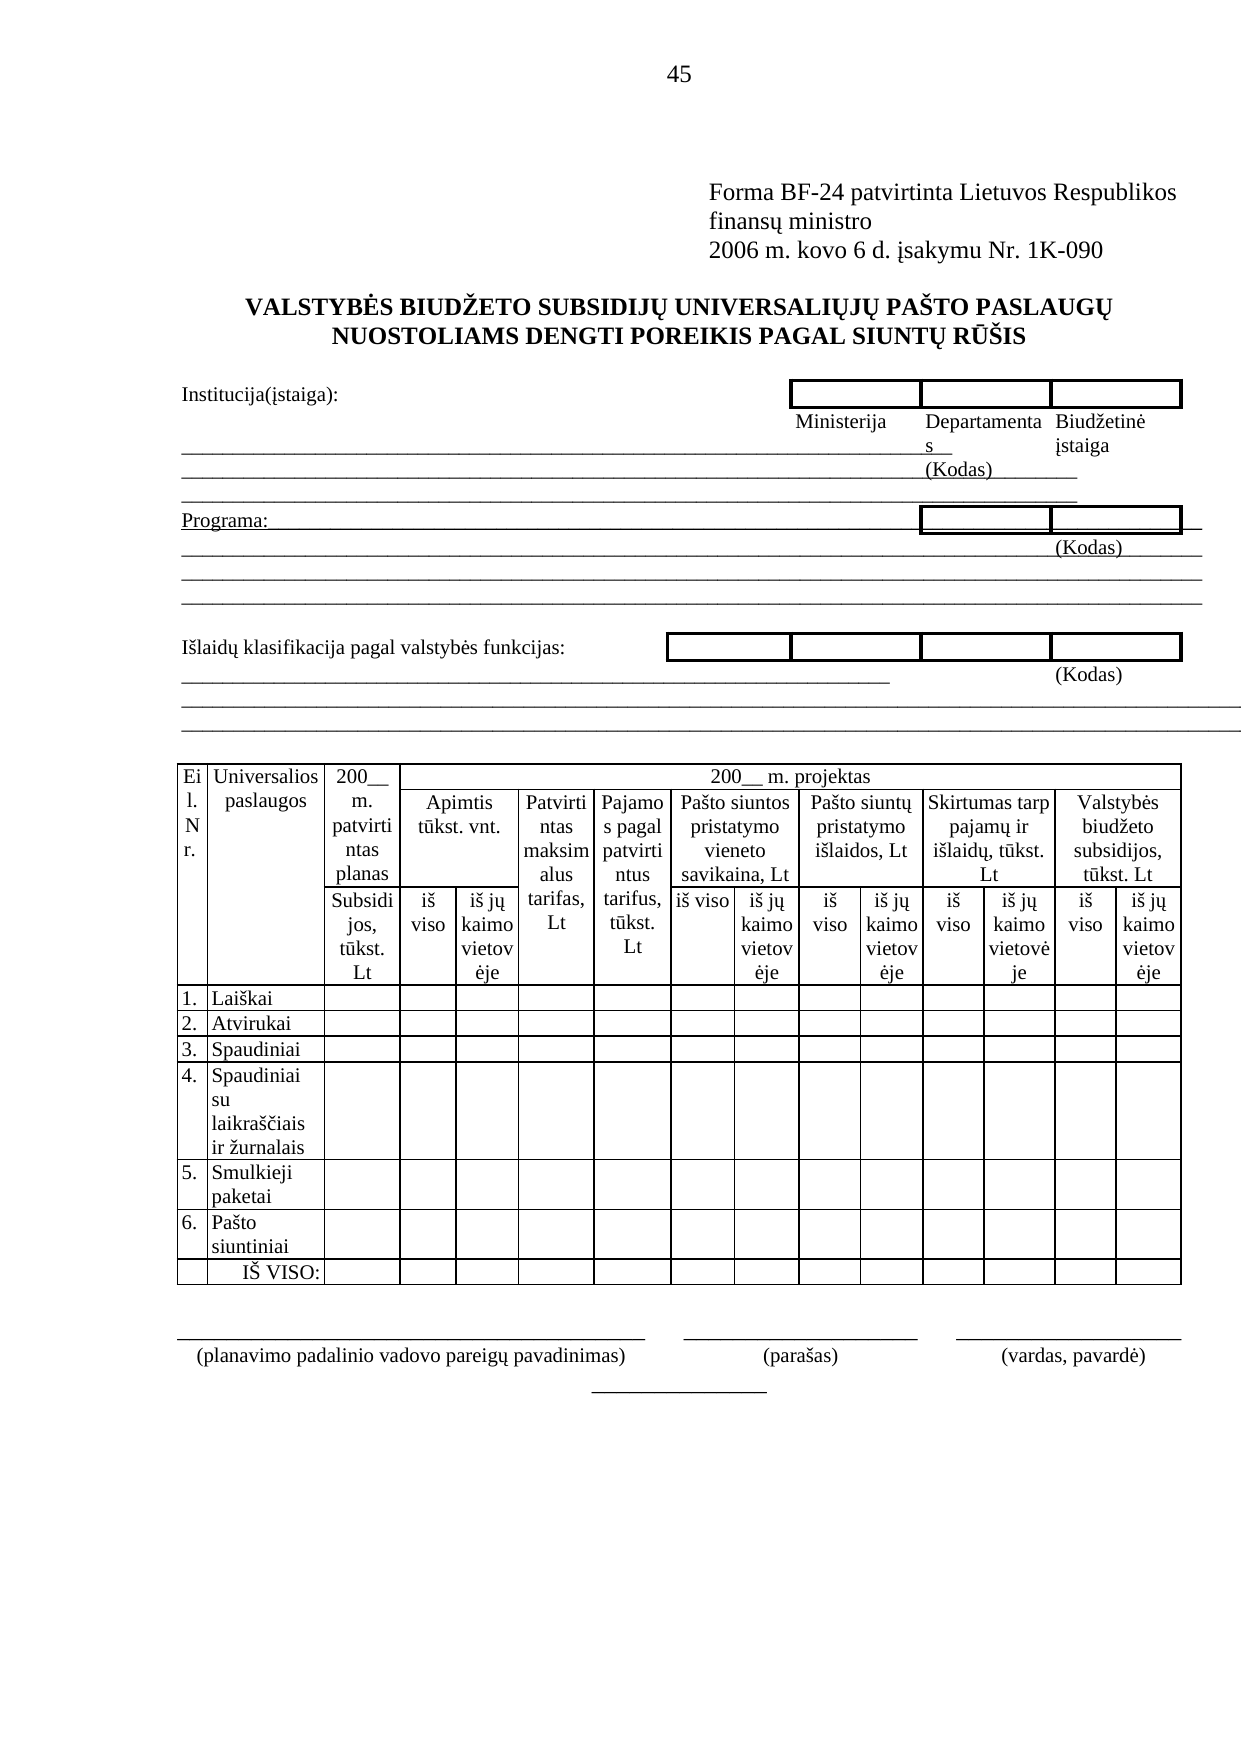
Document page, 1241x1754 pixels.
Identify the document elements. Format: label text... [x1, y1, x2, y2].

table_cell [1117, 1063, 1180, 1159]
table_cell iš viso [672, 888, 734, 984]
table_cell [730, 1037, 734, 1061]
table_cell [921, 608, 925, 632]
table_cell [672, 1160, 734, 1208]
table_cell [401, 1063, 455, 1159]
table_cell __ [177, 406, 791, 457]
table_cell __ [177, 686, 181, 710]
table_cell [1051, 608, 1055, 632]
table_cell [921, 662, 925, 686]
table_cell 2. [203, 1011, 207, 1035]
table_cell [672, 1063, 734, 1159]
table_cell [519, 1063, 593, 1159]
table_cell [325, 1210, 399, 1258]
table_cell [861, 1260, 865, 1284]
table_header [1053, 382, 1179, 406]
table_cell [985, 1063, 1054, 1159]
table_cell [1117, 1160, 1180, 1208]
table_cell [861, 1160, 922, 1208]
table_cell 4. [178, 1063, 207, 1159]
table_cell [1177, 481, 1181, 505]
table_cell 3. [203, 1037, 207, 1061]
table_header Universalios paslaugos [208, 765, 324, 984]
table_cell Pašto siuntų pristatymo išlaidos, Lt [800, 790, 922, 886]
table_cell [1047, 662, 1051, 686]
table_cell __ [917, 481, 921, 502]
table_cell [177, 608, 181, 632]
table_cell [457, 1210, 518, 1258]
table_cell [924, 1063, 983, 1159]
table_cell [917, 608, 921, 632]
table_cell [1051, 457, 1055, 478]
table_header 200__ m. patvirtintas planas [325, 765, 399, 886]
table_cell 1. [203, 986, 207, 1010]
table_cell [979, 986, 983, 1010]
table_cell [401, 1210, 455, 1258]
table_cell [793, 635, 919, 659]
table_cell [985, 1160, 1054, 1208]
text (planavimo padalinio vadovo pareigų pavadinimas) (parašas) (vardas, pavardė) [177, 1343, 1181, 1367]
table_cell [514, 1037, 518, 1061]
table_cell [921, 481, 925, 502]
table_cell [401, 1160, 455, 1208]
table_cell __ [177, 710, 181, 734]
table_cell iš viso [1056, 888, 1115, 984]
table_cell [787, 608, 791, 632]
table_cell Patvirtintas maksimalus tarifas, Lt [519, 790, 593, 984]
table_cell [923, 635, 1049, 659]
table_cell [735, 1160, 798, 1208]
table_cell iš viso [401, 888, 455, 984]
table_cell [1177, 608, 1181, 632]
table_cell [856, 1037, 860, 1061]
text Forma BF-24 patvirtinta Lietuvos Respublikos [177, 177, 1181, 206]
table_cell [985, 1210, 1054, 1258]
table_cell [595, 1210, 670, 1258]
table_cell __ [177, 659, 667, 686]
table_cell [514, 986, 518, 1010]
table_cell [924, 1160, 983, 1208]
table_cell 6. [178, 1210, 207, 1258]
table_header Eil. Nr. [178, 765, 207, 984]
table_cell [861, 1011, 865, 1035]
table_cell [861, 1063, 922, 1159]
table_cell [1053, 635, 1179, 659]
table_cell Išlaidų klasifikacija pagal valstybės funkcijas: [177, 632, 666, 659]
table_cell [923, 508, 1049, 529]
table_cell [667, 662, 671, 683]
table_cell [1056, 1160, 1115, 1208]
table_cell __ [1177, 584, 1181, 604]
table_cell [800, 1160, 860, 1208]
table_cell [514, 1011, 518, 1035]
table_cell iš viso [800, 888, 860, 984]
table_cell [1056, 1063, 1115, 1159]
table_header Institucija(įstaiga): [177, 379, 789, 406]
table_cell [861, 1210, 922, 1258]
table_cell __ [177, 532, 919, 559]
table_cell [1051, 481, 1055, 502]
table_cell [595, 1063, 670, 1159]
table_cell [735, 1063, 798, 1159]
table_cell __ [1177, 710, 1181, 731]
table_cell [595, 1160, 670, 1208]
table_header [923, 382, 1049, 406]
table_cell [856, 986, 860, 1010]
text 2006 m. kovo 6 d. įsakymu Nr. 1K-090 [177, 235, 1181, 263]
table_cell [325, 1160, 399, 1208]
table_cell [457, 1063, 518, 1159]
table_cell [730, 1260, 734, 1284]
table_cell Ministerija [791, 409, 921, 454]
table_cell [800, 1063, 860, 1159]
table_cell __ [177, 584, 181, 607]
table_cell [861, 986, 865, 1010]
table_cell __ [177, 559, 181, 583]
table_cell [514, 1260, 518, 1284]
table_cell [325, 1063, 399, 1159]
table_cell __ [1177, 559, 1181, 580]
table_cell 5. [178, 1160, 207, 1208]
table_cell [791, 662, 795, 683]
table_cell [730, 1011, 734, 1035]
table_cell [1053, 508, 1179, 529]
table_cell __ [1177, 686, 1181, 707]
table_cell [203, 1260, 207, 1284]
table_cell [1047, 608, 1051, 632]
table_cell [1177, 457, 1181, 481]
table_cell [672, 1210, 734, 1258]
table_cell __ [177, 457, 181, 481]
table_cell [979, 1011, 983, 1035]
text VALSTYBĖS BIUDŽETO SUBSIDIJŲ UNIVERSALIŲJŲ PAŠTO PASLAUGŲ NUOSTOLIAMS DENGTI POREIKIS PAGAL SIUNTŲ RŪŠIS [177, 292, 1181, 350]
table_cell iš viso [924, 888, 983, 984]
table_cell [979, 1037, 983, 1061]
table_cell [519, 1160, 593, 1208]
table_cell [924, 1210, 983, 1258]
text ______________ [177, 1367, 1181, 1396]
table_cell [856, 1011, 860, 1035]
table_cell [979, 1260, 983, 1284]
table_cell [856, 1260, 860, 1284]
table_cell [1047, 481, 1051, 502]
table_cell [457, 1160, 518, 1208]
table_cell __ [177, 481, 181, 505]
table_cell __ [1047, 535, 1051, 556]
table_cell Programa: [177, 505, 919, 532]
table_cell [861, 1037, 865, 1061]
table_cell [730, 986, 734, 1010]
table_cell [1056, 1210, 1115, 1258]
table_cell [917, 662, 921, 686]
table_cell __ [917, 457, 921, 478]
text finansų ministro [177, 206, 1181, 235]
table_cell [787, 662, 791, 683]
table_header [793, 382, 919, 406]
table_cell [735, 1210, 798, 1258]
table_cell [791, 608, 795, 632]
table_cell [519, 1210, 593, 1258]
table_cell [800, 1210, 860, 1258]
table_cell [1117, 1210, 1180, 1258]
table_cell Apimtis tūkst. vnt. [401, 790, 518, 886]
table_cell Pajamos pagal patvirtintus tarifus, tūkst. Lt [595, 790, 670, 984]
